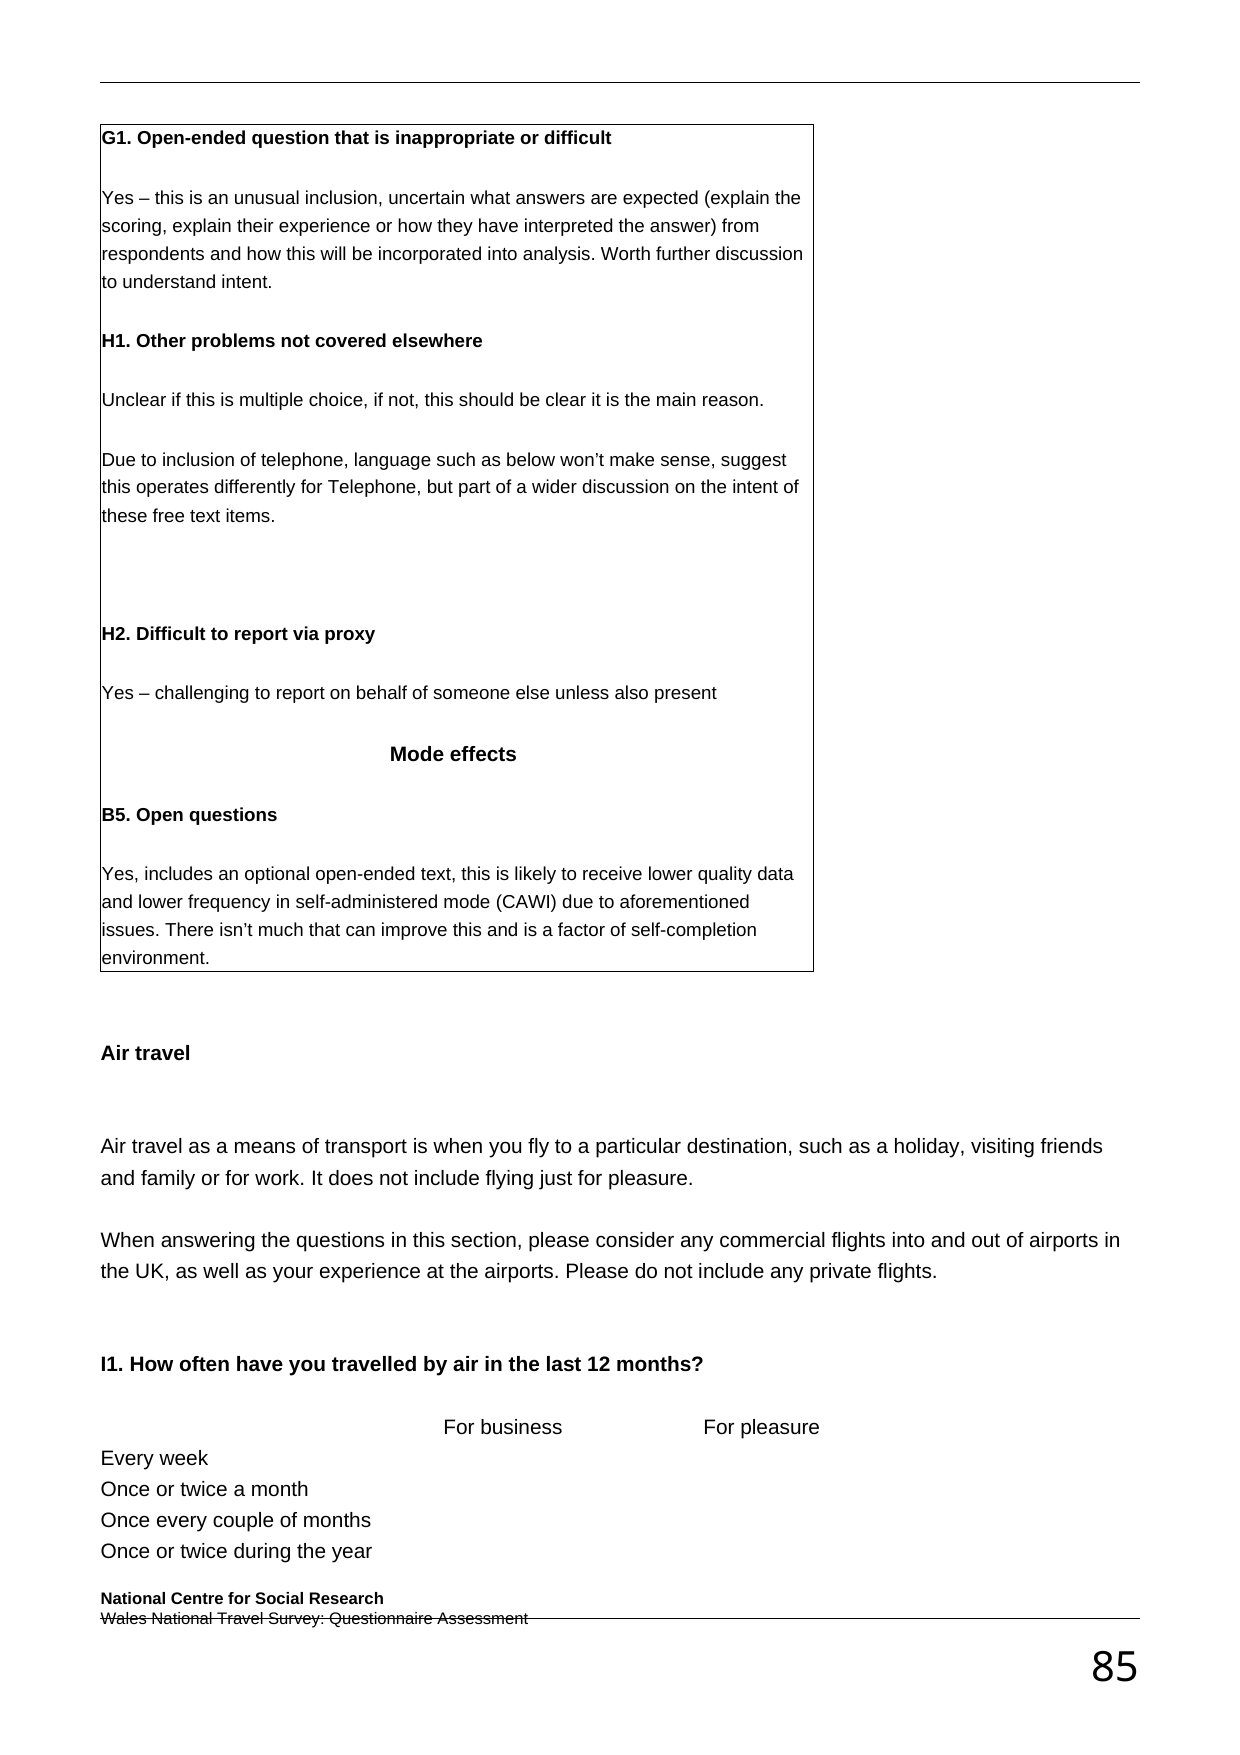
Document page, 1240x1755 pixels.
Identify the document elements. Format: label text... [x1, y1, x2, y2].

table_header For business [443, 1415, 703, 1446]
text Unclear if this is multiple choice, if not, this should be clear it is the main reason. [101, 386, 813, 411]
text H2. Difficult to report via proxy [101, 620, 813, 644]
text Air travel as a means of transport is when you fly to a particular destination, such as a holiday, visiting friends and family or for work. It does not include flying just for pleasure. [100, 1134, 1139, 1189]
table_cell Every week [100, 1446, 443, 1477]
table_cell [443, 1477, 703, 1508]
text G1. Open-ended question that is inappropriate or difficult [101, 125, 813, 149]
text Air travel [100, 1041, 1139, 1065]
table_cell Once or twice a month [100, 1477, 443, 1508]
table_cell [443, 1539, 703, 1570]
table_cell [443, 1446, 703, 1477]
text Yes – this is an unusual inclusion, uncertain what answers are expected (explain the scoring, explain their experience or how they have interpreted the answer) from respondents and how this will be incorporated into analysis. Worth further discussion to understand intent. [101, 183, 813, 292]
table_cell Once or twice during the year [100, 1539, 443, 1570]
text Due to inclusion of telephone, language such as below won’t make sense, suggest this operates differently for Telephone, but part of a wider discussion on the intent of these free text items. [101, 445, 813, 526]
text Yes – challenging to report on behalf of someone else unless also present [101, 679, 813, 704]
text Yes, includes an optional open-ended text, this is likely to receive lower quality data and lower frequency in self-administered mode (CAWI) due to aforementioned issues. There isn’t much that can improve this and is a factor of self-completion environment. [101, 860, 813, 971]
text Mode effects [101, 738, 813, 765]
table_header For pleasure [703, 1415, 931, 1446]
text I1. How often have you travelled by air in the last 12 months? [100, 1352, 1139, 1376]
text B5. Open questions [101, 801, 813, 825]
text H1. Other problems not covered elsewhere [101, 327, 813, 351]
table_cell [703, 1539, 931, 1570]
table_cell Once every couple of months [100, 1508, 443, 1539]
table_cell [703, 1446, 931, 1477]
table_cell [443, 1508, 703, 1539]
text When answering the questions in this section, please consider any commercial flights into and out of airports in the UK, as well as your experience at the airports. Please do not include any private flights. [100, 1228, 1139, 1283]
table_cell [703, 1508, 931, 1539]
table_cell [703, 1477, 931, 1508]
table_header [100, 1415, 443, 1446]
